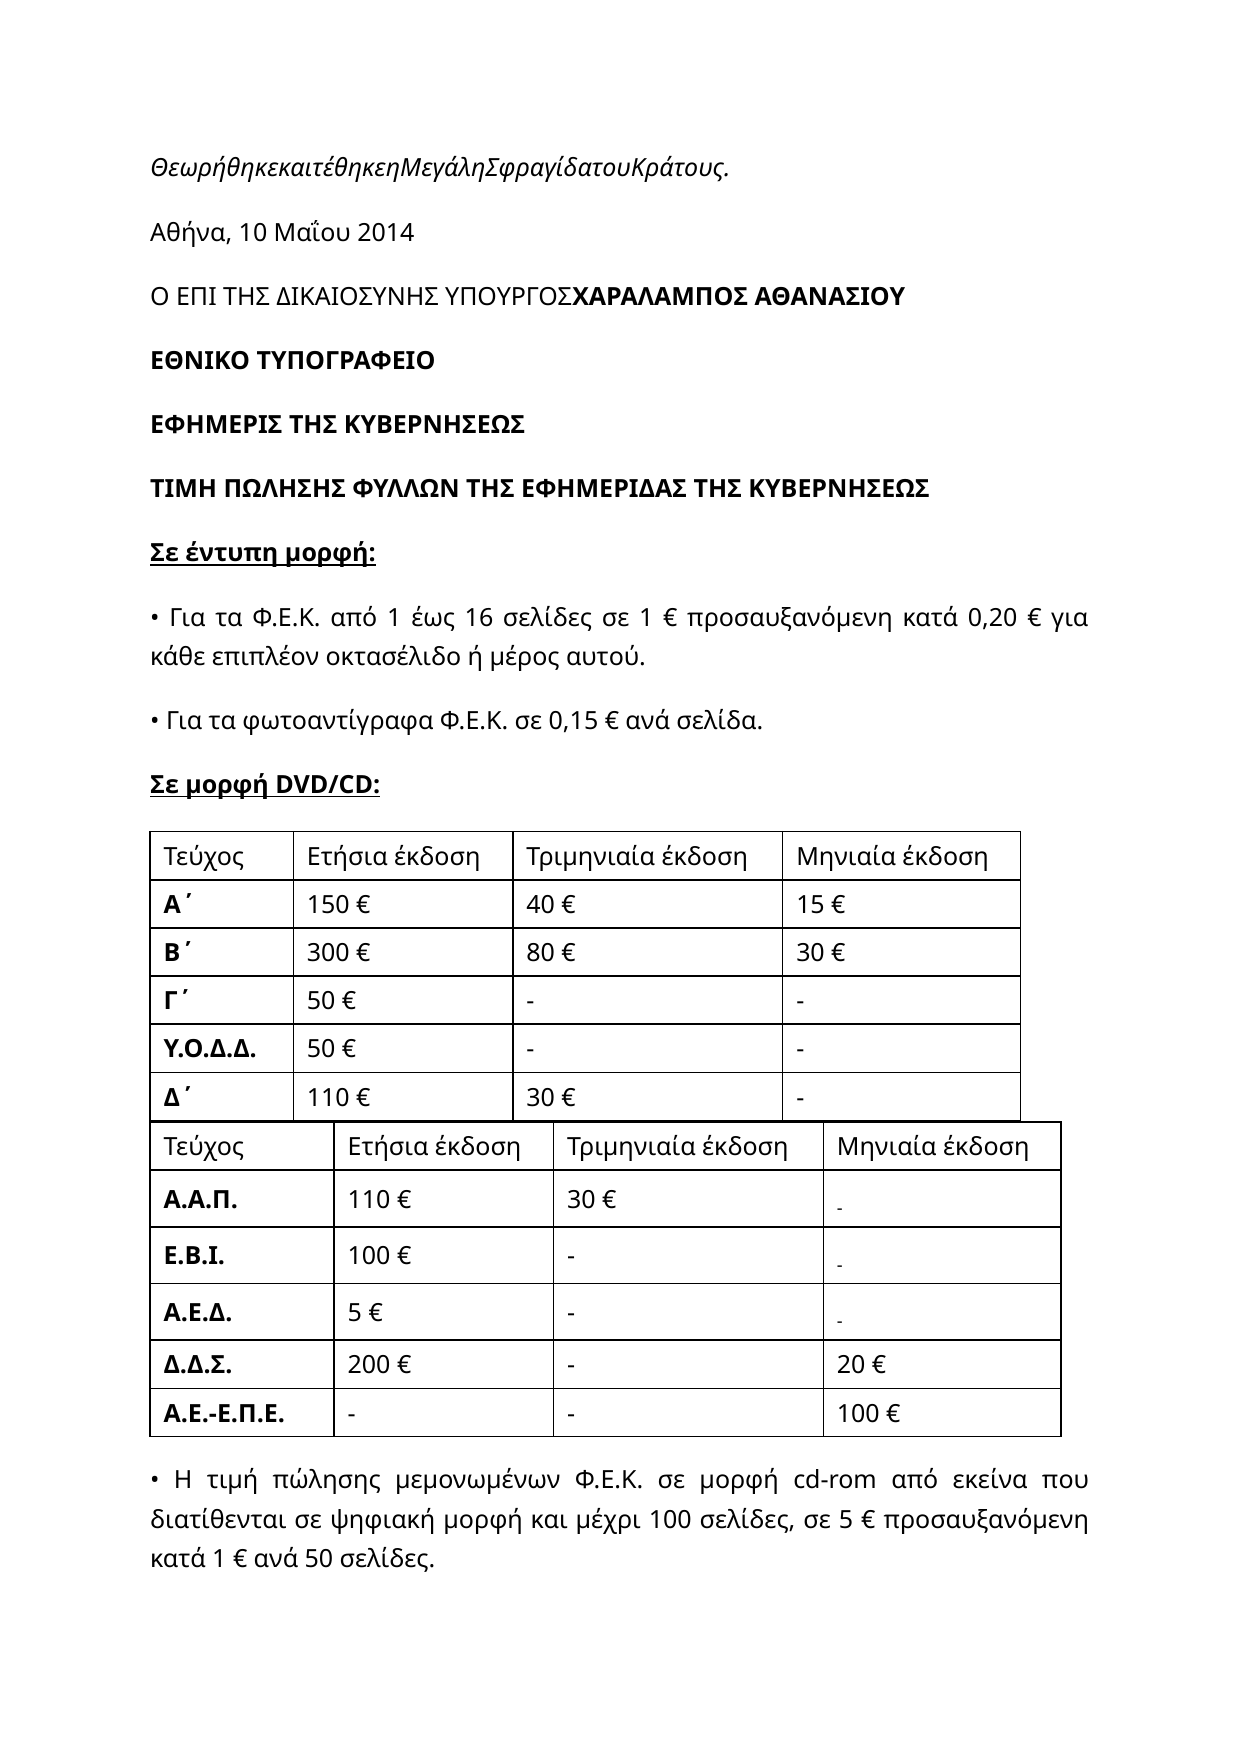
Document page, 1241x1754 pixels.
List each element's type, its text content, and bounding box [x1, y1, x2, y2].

text ΤΙΜΗ ΠΩΛΗΣΗΣ ΦΥΛΛΩΝ ΤΗΣ ΕΦΗΜΕΡΙΔΑΣ ΤΗΣ ΚΥΒΕΡΝΗΣΕΩΣ [150, 471, 1090, 505]
table_cell - [514, 1025, 782, 1071]
table_cell 100 € [335, 1228, 553, 1283]
table_cell 300 € [294, 929, 512, 975]
table_cell Δ.Δ.Σ. [151, 1341, 333, 1387]
text ΘεωρήθηκεκαιτέθηκεηΜεγάληΣφραγίδατουΚράτους. [150, 150, 1090, 184]
table_header Τεύχος [151, 832, 293, 879]
table_cell Ε.Β.Ι. [151, 1228, 333, 1283]
table_header Τεύχος [151, 1123, 333, 1169]
text Ο ΕΠΙ ΤΗΣ ΔΙΚΑΙΟΣΥΝΗΣ ΥΠΟΥΡΓΟΣΧΑΡΑΛΑΜΠΟΣ ΑΘΑΝΑΣΙΟΥ [150, 278, 1090, 312]
table_header Ετήσια έκδοση [294, 832, 512, 879]
text • Για τα Φ.Ε.Κ. από 1 έως 16 σελίδες σε 1 € προσαυξανόμενη κατά 0,20 € για κάθε επιπλέον οκτασέλιδο ή μέρος αυτού. [150, 599, 1090, 672]
table_cell - [554, 1228, 823, 1283]
table_cell Γ΄ [151, 977, 293, 1023]
table_cell - [554, 1341, 823, 1387]
table_cell - [554, 1389, 823, 1436]
text ΕΘΝΙΚΟ ΤΥΠΟΓΡΑΦΕΙΟ [150, 342, 1090, 377]
table_cell - [783, 1073, 1020, 1119]
table_cell Α.Α.Π. [151, 1171, 333, 1226]
text Σε μορφή DVD/CD: [150, 767, 1090, 801]
table_cell - [824, 1228, 1060, 1283]
table_cell 15 € [783, 881, 1020, 927]
table_cell - [824, 1284, 1060, 1339]
table_cell - [335, 1389, 553, 1436]
table_cell 20 € [824, 1341, 1060, 1387]
table_cell Υ.Ο.Δ.Δ. [151, 1025, 293, 1071]
text Αθήνα, 10 Μαΐου 2014 [150, 214, 1090, 248]
table_cell 200 € [335, 1341, 553, 1387]
text Σε έντυπη μορφή: [150, 535, 1090, 569]
table_cell Α.Ε.-Ε.Π.Ε. [151, 1389, 333, 1436]
text • Η τιμή πώλησης μεμονωμένων Φ.Ε.Κ. σε μορφή cd-rom από εκείνα που διατίθενται σε ψηφιακή μορφή και μέχρι 100 σελίδες, σε 5 € προσαυξανόμενη κατά 1 € ανά 50 σελίδες. [150, 1462, 1090, 1574]
table_cell Δ΄ [151, 1073, 293, 1119]
table_cell - [514, 977, 782, 1023]
table_cell - [824, 1171, 1060, 1226]
table_header Ετήσια έκδοση [335, 1123, 553, 1169]
table_cell 100 € [824, 1389, 1060, 1436]
table_cell 50 € [294, 977, 512, 1023]
table_cell 30 € [783, 929, 1020, 975]
table_cell - [783, 1025, 1020, 1071]
table_cell 5 € [335, 1284, 553, 1339]
text ΕΦΗΜΕΡΙΣ ΤΗΣ ΚΥΒΕΡΝΗΣΕΩΣ [150, 407, 1090, 441]
table_cell 30 € [554, 1171, 823, 1226]
table_cell 50 € [294, 1025, 512, 1071]
table_cell Α΄ [151, 881, 293, 927]
text • Για τα φωτοαντίγραφα Φ.Ε.Κ. σε 0,15 € ανά σελίδα. [150, 702, 1090, 737]
table_cell - [554, 1284, 823, 1339]
table_cell 40 € [514, 881, 782, 927]
table_cell 30 € [514, 1073, 782, 1119]
table_cell 80 € [514, 929, 782, 975]
table_cell 110 € [335, 1171, 553, 1226]
table_cell Α.Ε.Δ. [151, 1284, 333, 1339]
table_cell 150 € [294, 881, 512, 927]
table_header Τριμηνιαία έκδοση [514, 832, 782, 879]
table_header Μηνιαία έκδοση [824, 1123, 1060, 1169]
table_cell Β΄ [151, 929, 293, 975]
table_cell 110 € [294, 1073, 512, 1119]
table_cell - [783, 977, 1020, 1023]
table_header Μηνιαία έκδοση [783, 832, 1020, 879]
table_header Τριμηνιαία έκδοση [554, 1123, 823, 1169]
